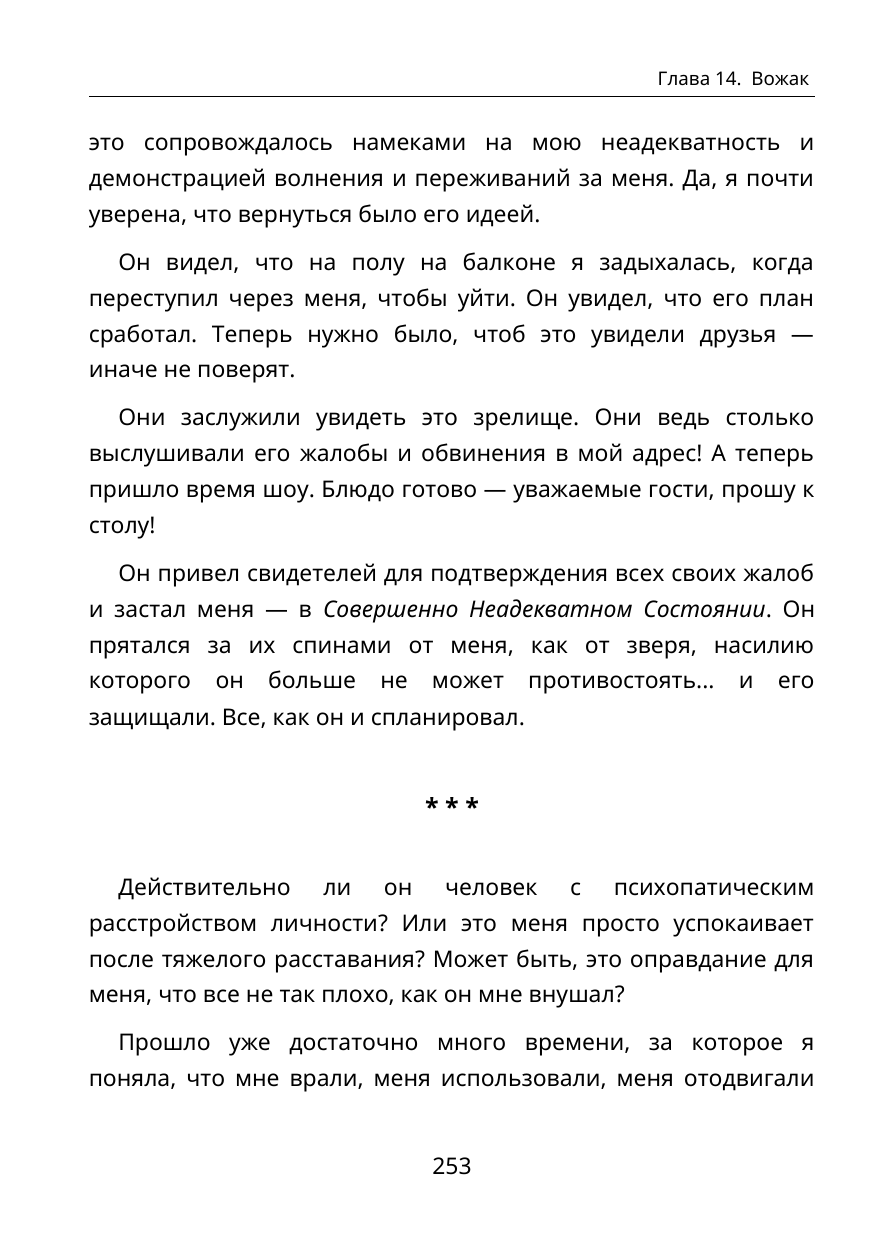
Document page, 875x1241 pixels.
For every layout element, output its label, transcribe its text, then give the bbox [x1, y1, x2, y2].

text Они заслужили увидеть это зрелище. Они ведь столько выслушивали его жалобы и обвинения в мой адрес! А теперь пришло время шоу. Блюдо готово — уважаемые гости, прошу к столу! [88, 401, 815, 540]
text Он привел свидетелей для подтверждения всех своих жалоб и застал меня — в Совершенно Неадекватном Состоянии. Он прятался за их спинами от меня, как от зверя, насилию которого он больше не может противостоять... и его защищали. Все, как он и спланировал. [88, 557, 815, 732]
subtitle * * * [88, 790, 815, 824]
text Прошло уже достаточно много времени, за которое я поняла, что мне врали, меня использовали, меня отодвигали [88, 1026, 815, 1093]
text это сопровождалось намеками на мою неадекватность и демонстрацией волнения и переживаний за меня. Да, я почти уверена, что вернуться было его идеей. [88, 126, 815, 229]
text Действительно ли он человек с психопатическим расстройством личности? Или это меня просто успокаивает после тяжелого расставания? Может быть, это оправдание для меня, что все не так плохо, как он мне внушал? [88, 871, 815, 1010]
text Он видел, что на полу на балконе я задыхалась, когда переступил через меня, чтобы уйти. Он увидел, что его план сработал. Теперь нужно было, чтоб это увидели друзья — иначе не поверят. [88, 246, 815, 385]
